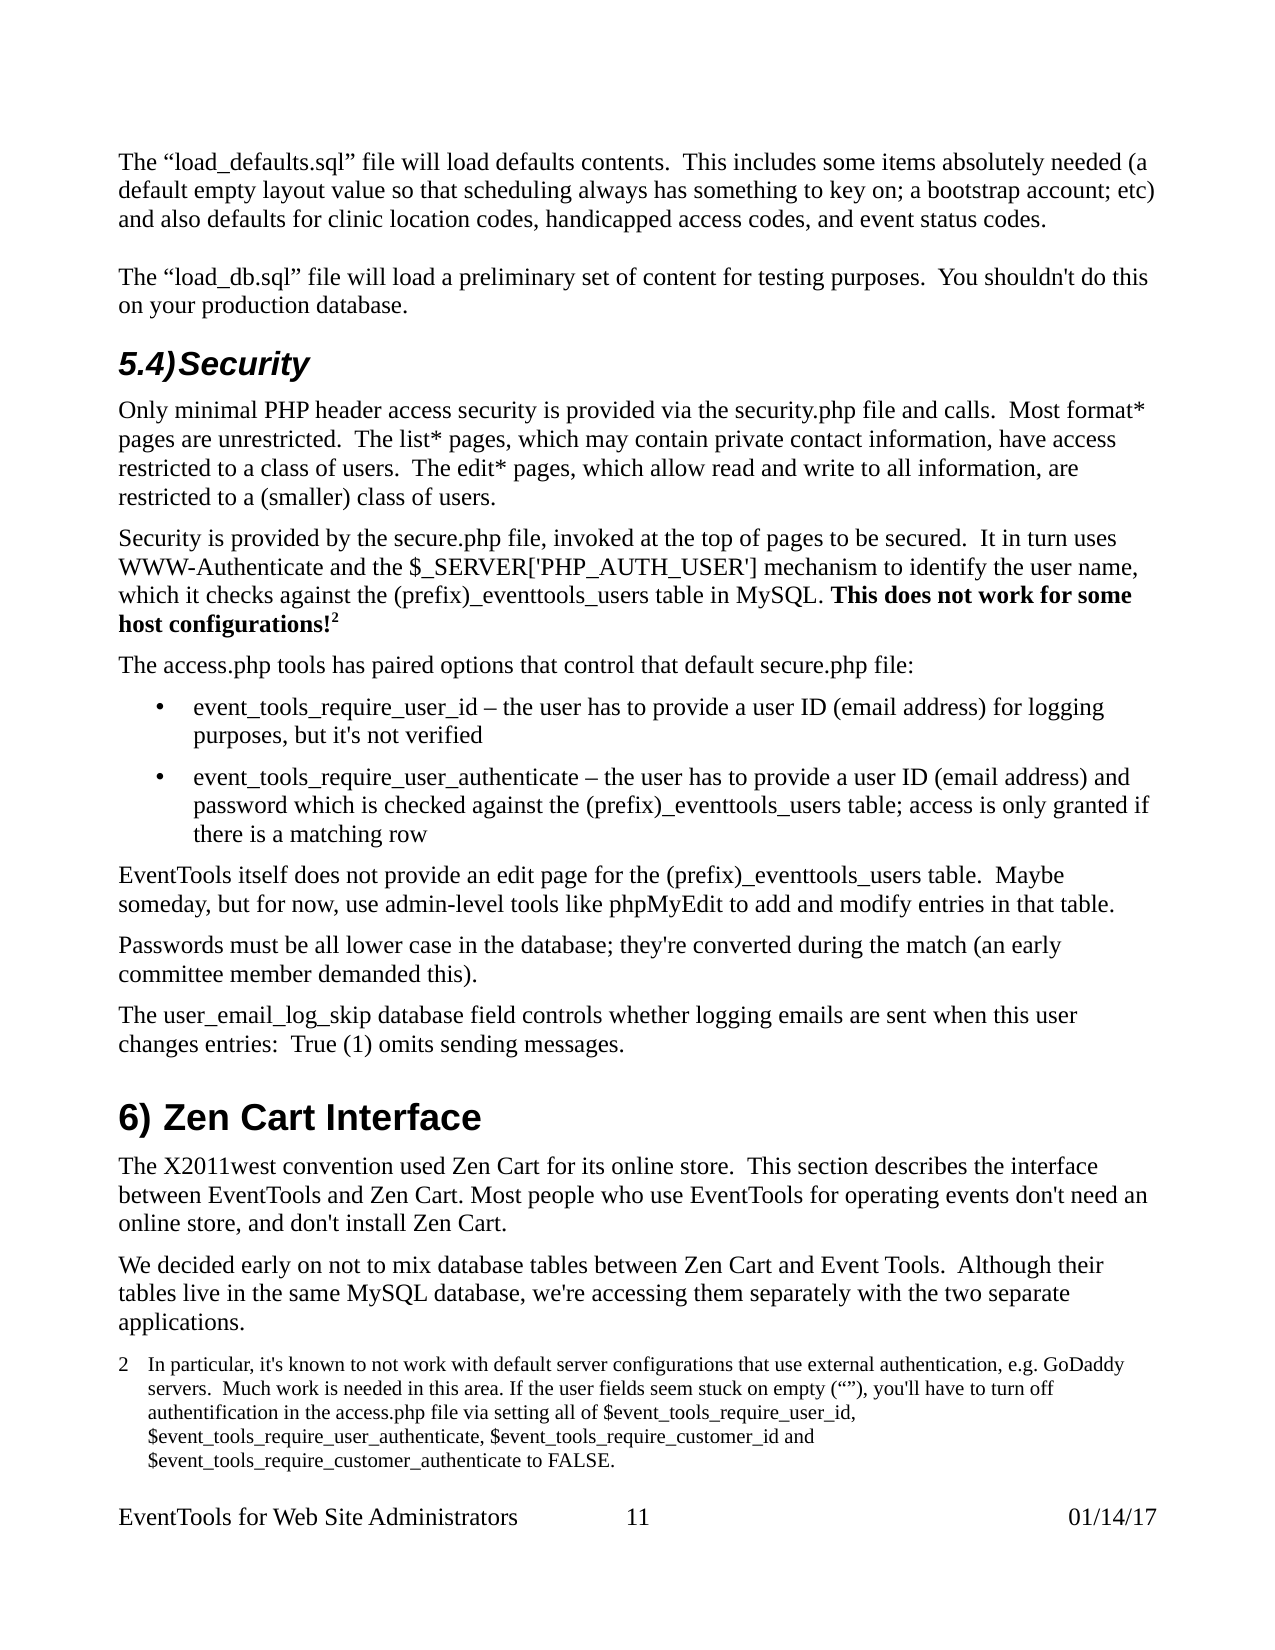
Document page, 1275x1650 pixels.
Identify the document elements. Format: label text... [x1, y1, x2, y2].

text EventTools itself does not provide an edit page for the (prefix)_eventtools_users table. Maybe someday, but for now, use admin-level tools like phpMyEdit to add and modify entries in that table. [118, 860, 1157, 918]
text Passwords must be all lower case in the database; they're converted during the match (an early committee member demanded this). [118, 930, 1157, 988]
text The access.php tools has paired options that control that default secure.php file: [118, 650, 1157, 679]
text In particular, it's known to not work with default server configurations that use external authentication, e.g. GoDaddy servers. Much work is needed in this area. If the user fields seem stuck on empty (“”), you'll have to turn off authentification in the access.php file via setting all of $event_tools_require_user_id, $event_tools_require_user_authenticate, $event_tools_require_customer_id and $event_tools_require_customer_authenticate to FALSE. [118, 1352, 1157, 1472]
subtitle Security [118, 344, 1157, 383]
text The user_email_log_skip database field controls whether logging emails are sent when this user changes entries: True (1) omits sending messages. [118, 1000, 1157, 1058]
text We decided early on not to mix database tables between Zen Cart and Event Tools. Although their tables live in the same MySQL database, we're accessing them separately with the two separate applications. [118, 1250, 1157, 1336]
subtitle Zen Cart Interface [118, 1095, 1157, 1138]
text The X2011west convention used Zen Cart for its online store. This section describes the interface between EventTools and Zen Cart. Most people who use EventTools for operating events don't need an online store, and don't install Zen Cart. [118, 1151, 1157, 1237]
text Only minimal PHP header access security is provided via the security.php file and calls. Most format* pages are unrestricted. The list* pages, which may contain private contact information, have access restricted to a class of users. The edit* pages, which allow read and write to all information, are restricted to a (smaller) class of users. [118, 395, 1157, 510]
list event_tools_require_user_authenticate – the user has to provide a user ID (email address) and password which is checked against the (prefix)_eventtools_users table; access is only granted if there is a matching row [156, 762, 1157, 848]
text Security is provided by the secure.php file, invoked at the top of pages to be secured. It in turn uses WWW-Authenticate and the $_SERVER['PHP_AUTH_USER'] mechanism to identify the user name, which it checks against the (prefix)_eventtools_users table in MySQL. This does not work for some host configurations! [118, 523, 1157, 638]
text The “load_db.sql” file will load a preliminary set of content for testing purposes. You shouldn't do this on your production database. [118, 262, 1157, 319]
list event_tools_require_user_id – the user has to provide a user ID (email address) for logging purposes, but it's not verified [156, 692, 1157, 749]
text The “load_defaults.sql” file will load defaults contents. This includes some items absolutely needed (a default empty layout value so that scheduling always has something to key on; a bootstrap account; etc) and also defaults for clinic location codes, handicapped access codes, and event status codes. [118, 147, 1157, 233]
